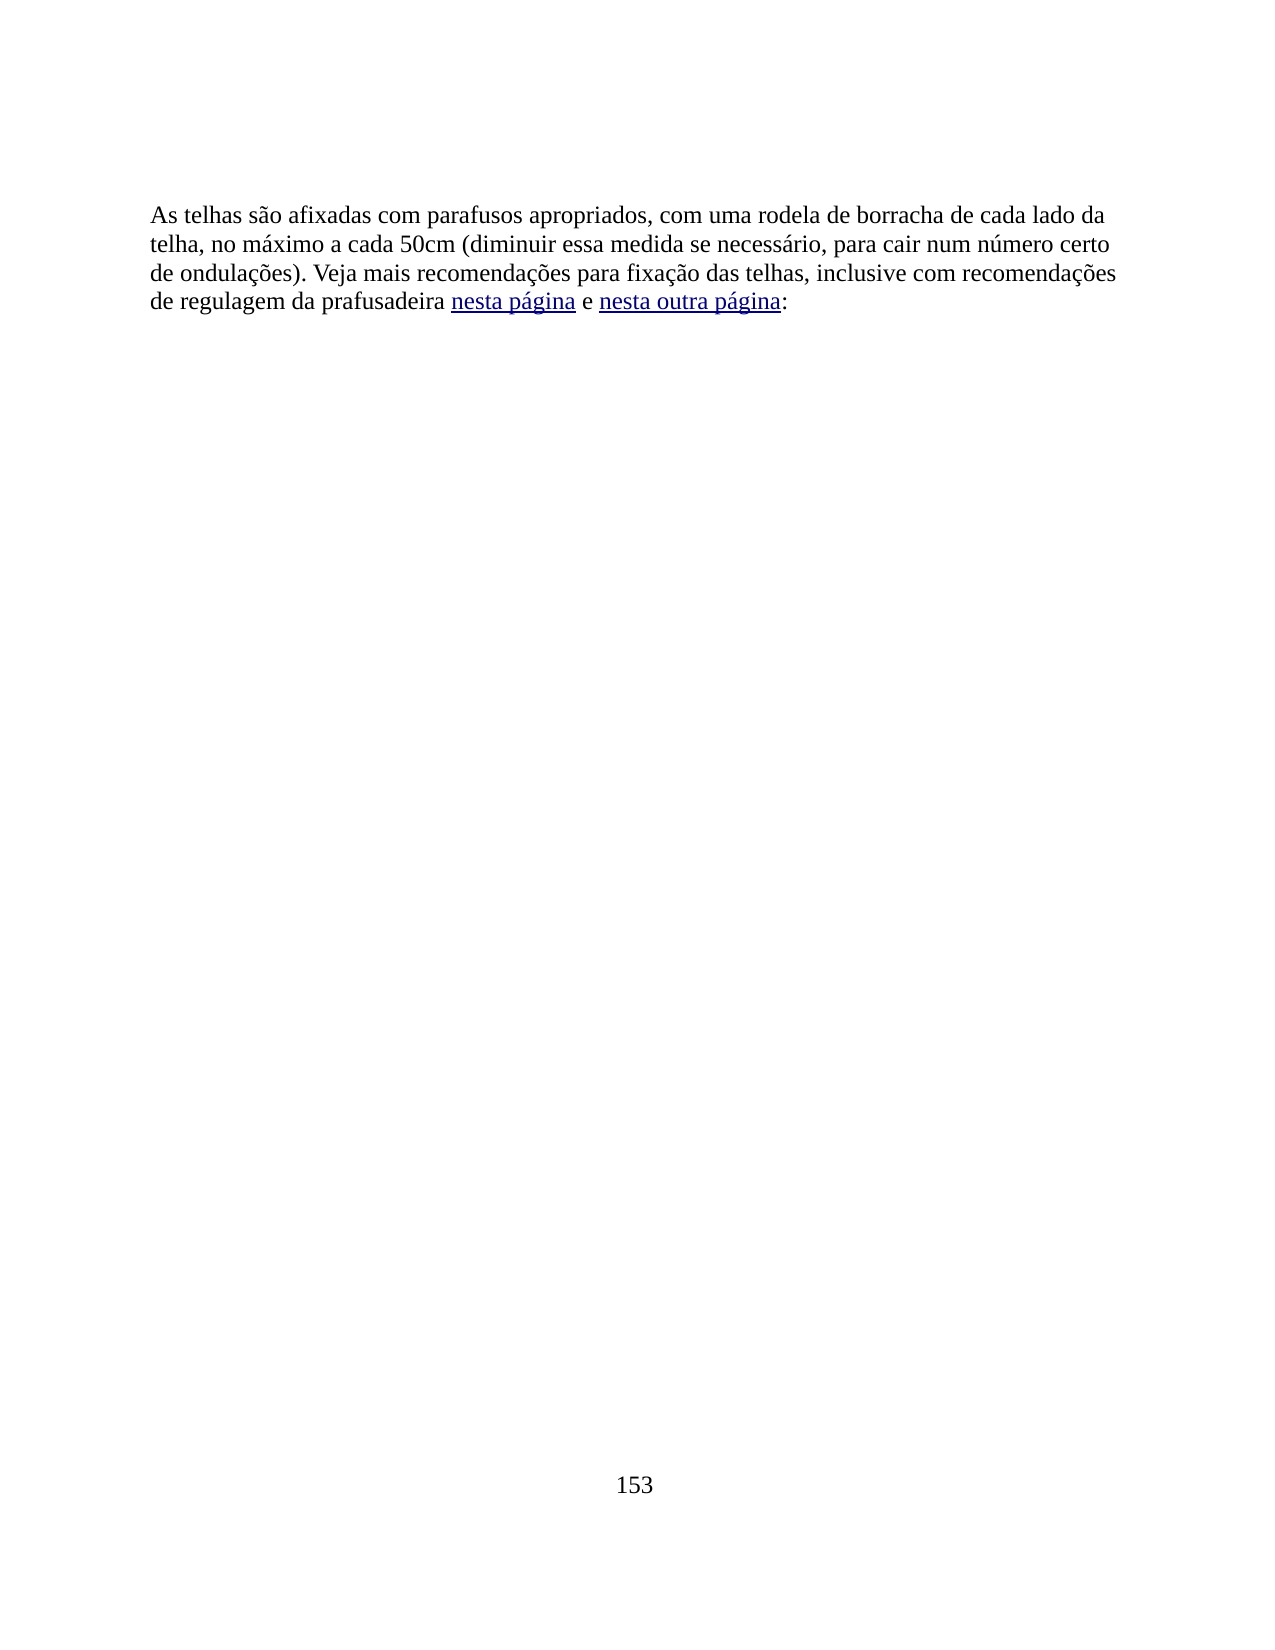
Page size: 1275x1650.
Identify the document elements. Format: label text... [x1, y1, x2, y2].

text As telhas são afixadas com parafusos apropriados, com uma rodela de borracha de cada lado da telha, no máximo a cada 50cm (diminuir essa medida se necessário, para cair num número certo de ondulações). Veja mais recomendações para fixação das telhas, inclusive com recomendações de regulagem da prafusadeira nesta página e nesta outra página: [150, 200, 1125, 315]
